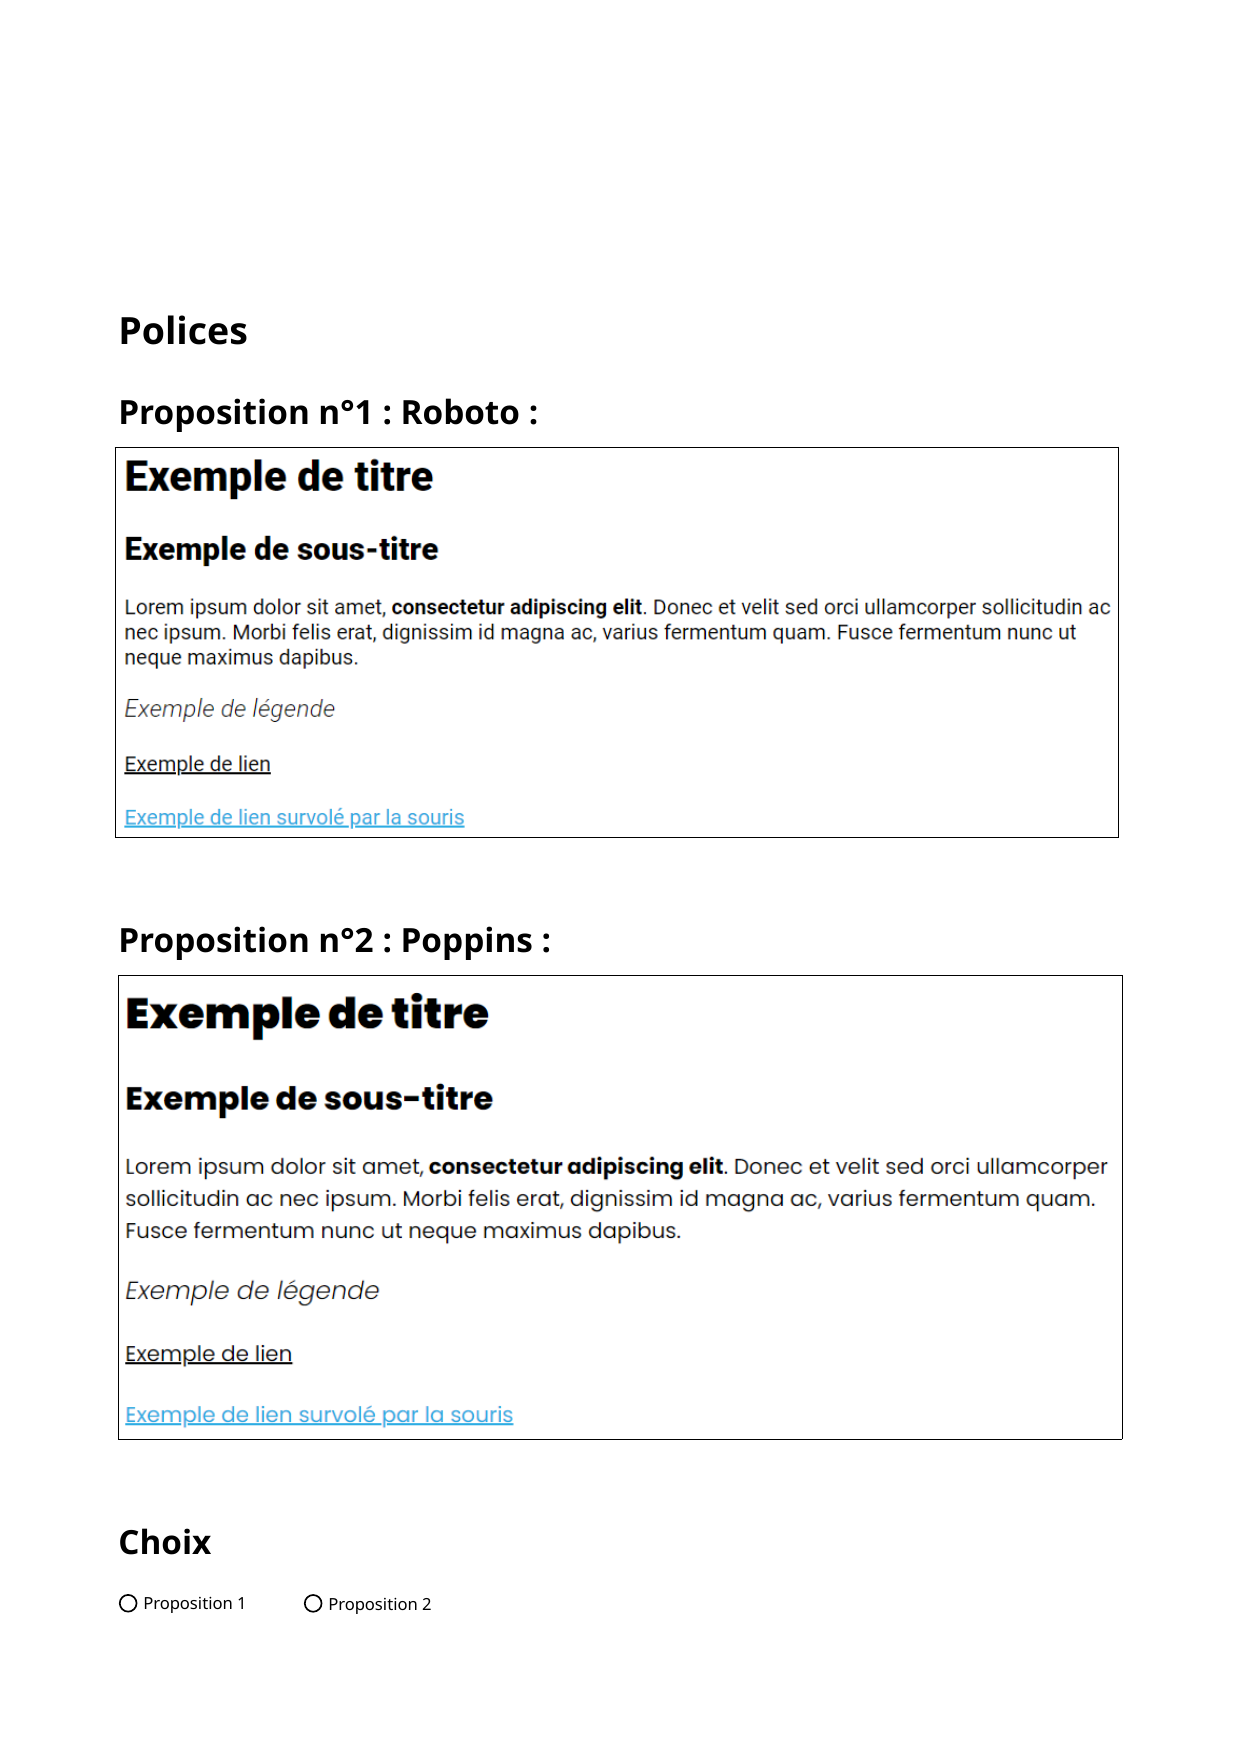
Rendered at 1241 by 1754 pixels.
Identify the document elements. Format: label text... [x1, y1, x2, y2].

subtitle Proposition n°1 : Roboto : [118, 389, 1122, 434]
picture [121, 977, 1119, 1436]
subtitle Polices [118, 304, 1122, 355]
subtitle Proposition n°2 : Poppins : [118, 917, 1122, 962]
picture [117, 449, 1116, 835]
subtitle Choix [118, 1519, 1122, 1564]
